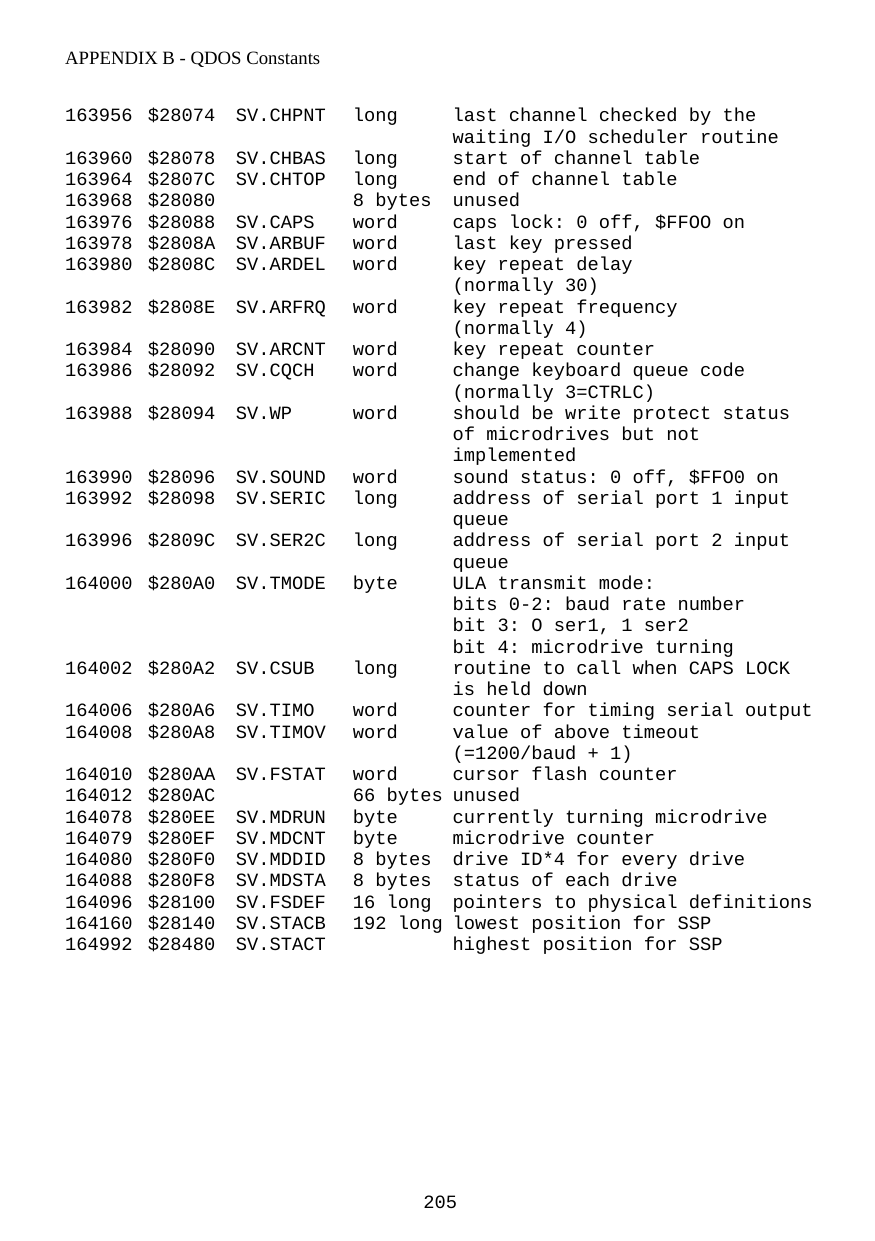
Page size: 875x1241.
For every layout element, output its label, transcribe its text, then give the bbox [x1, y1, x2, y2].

table_cell byte [353, 574, 452, 659]
table_cell 164008 [65, 723, 148, 765]
table_cell status of each drive [453, 871, 815, 892]
table_cell highest position for SSP [453, 935, 815, 956]
table_cell word [353, 765, 452, 786]
table_cell $28088 [148, 213, 236, 234]
table_cell $2807C [148, 170, 236, 191]
table_cell SV.ARCNT [236, 340, 353, 361]
table_cell SV.FSDEF [236, 893, 353, 914]
table_cell long [353, 659, 452, 701]
table_cell key repeat frequency (normally 4) [453, 298, 815, 340]
table_cell $28098 [148, 489, 236, 531]
table_cell caps lock: 0 off, $FFOO on [453, 213, 815, 234]
table_cell cursor flash counter [453, 765, 815, 786]
table_cell counter for timing serial output [453, 701, 815, 722]
table_cell $280A2 [148, 659, 236, 701]
table_cell word [353, 234, 452, 255]
table_cell 163968 [65, 191, 148, 212]
table_cell long [353, 170, 452, 191]
table_cell address of serial port 1 input queue [453, 489, 815, 531]
table_cell word [353, 701, 452, 722]
table_cell pointers to physical definitions [453, 893, 815, 914]
table_cell $280AC [148, 786, 236, 807]
table_cell sound status: 0 off, $FFO0 on [453, 468, 815, 489]
table_header 163956 [65, 106, 148, 149]
table_header SV.CHPNT [236, 106, 353, 149]
table_cell 164000 [65, 574, 148, 659]
table_cell $280AA [148, 765, 236, 786]
table_cell $280EE [148, 808, 236, 829]
table_cell [236, 191, 353, 212]
table_cell end of channel table [453, 170, 815, 191]
table_cell long [353, 149, 452, 170]
table_cell 164012 [65, 786, 148, 807]
table_cell SV.CSUB [236, 659, 353, 701]
table_cell 163976 [65, 213, 148, 234]
table_cell change keyboard queue code (normally 3=CTRLC) [453, 361, 815, 404]
table_cell 164096 [65, 893, 148, 914]
table_cell unused [453, 786, 815, 807]
table_cell word [353, 298, 452, 340]
table_cell long [353, 489, 452, 531]
table_cell SV.ARDEL [236, 255, 353, 297]
table_cell 163986 [65, 361, 148, 404]
table_cell $2808E [148, 298, 236, 340]
table_cell $28096 [148, 468, 236, 489]
table_cell SV.CAPS [236, 213, 353, 234]
table_cell 192 long [353, 914, 452, 935]
table_cell last key pressed [453, 234, 815, 255]
table_cell long [353, 531, 452, 574]
table_cell word [353, 213, 452, 234]
table_cell 163964 [65, 170, 148, 191]
table_cell SV.CHBAS [236, 149, 353, 170]
table_cell SV.FSTAT [236, 765, 353, 786]
table_cell 66 bytes [353, 786, 452, 807]
table_cell value of above timeout (=1200/baud + 1) [453, 723, 815, 765]
table_cell $28080 [148, 191, 236, 212]
table_cell key repeat delay (normally 30) [453, 255, 815, 297]
table_cell 164010 [65, 765, 148, 786]
table_cell $2808C [148, 255, 236, 297]
table_cell routine to call when CAPS LOCK is held down [453, 659, 815, 701]
table_cell SV.ARBUF [236, 234, 353, 255]
table_cell $28078 [148, 149, 236, 170]
table_cell 164006 [65, 701, 148, 722]
table_cell 164079 [65, 829, 148, 850]
table_cell 163996 [65, 531, 148, 574]
table_cell 163978 [65, 234, 148, 255]
table_header last channel checked by the waiting I/O scheduler routine [453, 106, 815, 149]
table_cell SV.MDSTA [236, 871, 353, 892]
table_cell 8 bytes [353, 850, 452, 871]
table_cell word [353, 255, 452, 297]
table_cell SV.CQCH [236, 361, 353, 404]
table_cell start of channel table [453, 149, 815, 170]
table_cell ULA transmit mode: bits 0-2: baud rate number bit 3: O ser1, 1 ser2 bit 4: microdrive turning [453, 574, 815, 659]
table_cell SV.SERIC [236, 489, 353, 531]
table_cell word [353, 723, 452, 765]
table_header long [353, 106, 452, 149]
table_cell $28480 [148, 935, 236, 956]
table_cell SV.MDCNT [236, 829, 353, 850]
table_cell word [353, 340, 452, 361]
table_cell $280A0 [148, 574, 236, 659]
table_cell SV.WP [236, 404, 353, 467]
table_cell word [353, 404, 452, 467]
table_cell 163992 [65, 489, 148, 531]
table_cell 164080 [65, 850, 148, 871]
table_cell 163982 [65, 298, 148, 340]
table_cell SV.TIMO [236, 701, 353, 722]
table_cell $28100 [148, 893, 236, 914]
table_cell 164992 [65, 935, 148, 956]
table_cell address of serial port 2 input queue [453, 531, 815, 574]
table_cell 164002 [65, 659, 148, 701]
table_cell should be write protect status of microdrives but not implemented [453, 404, 815, 467]
table_cell 164088 [65, 871, 148, 892]
table_cell SV.TIMOV [236, 723, 353, 765]
table_cell 163990 [65, 468, 148, 489]
table_cell 163980 [65, 255, 148, 297]
table_cell word [353, 468, 452, 489]
table_cell $280EF [148, 829, 236, 850]
table_cell SV.STACT [236, 935, 353, 956]
table_cell [353, 935, 452, 956]
table_cell $280F8 [148, 871, 236, 892]
table_cell $2809C [148, 531, 236, 574]
table_cell key repeat counter [453, 340, 815, 361]
table_cell 8 bytes [353, 191, 452, 212]
table_cell 16 long [353, 893, 452, 914]
table_cell currently turning microdrive [453, 808, 815, 829]
table_cell 163984 [65, 340, 148, 361]
table_cell $2808A [148, 234, 236, 255]
table_cell SV.SOUND [236, 468, 353, 489]
table_cell $28140 [148, 914, 236, 935]
table_cell $280F0 [148, 850, 236, 871]
table_cell byte [353, 808, 452, 829]
table_cell [236, 786, 353, 807]
table_cell SV.MDRUN [236, 808, 353, 829]
table_cell byte [353, 829, 452, 850]
table_cell unused [453, 191, 815, 212]
table_cell 163960 [65, 149, 148, 170]
table_cell SV.TMODE [236, 574, 353, 659]
table_cell 164078 [65, 808, 148, 829]
table_cell 163988 [65, 404, 148, 467]
table_cell SV.MDDID [236, 850, 353, 871]
table_cell microdrive counter [453, 829, 815, 850]
table_cell 8 bytes [353, 871, 452, 892]
table_cell lowest position for SSP [453, 914, 815, 935]
table_cell $28094 [148, 404, 236, 467]
table_cell $28090 [148, 340, 236, 361]
table_cell word [353, 361, 452, 404]
table_cell 164160 [65, 914, 148, 935]
table_cell $28092 [148, 361, 236, 404]
table_cell SV.CHTOP [236, 170, 353, 191]
table_cell SV.SER2C [236, 531, 353, 574]
table_cell $280A8 [148, 723, 236, 765]
table_cell $280A6 [148, 701, 236, 722]
table_header $28074 [148, 106, 236, 149]
table_cell drive ID*4 for every drive [453, 850, 815, 871]
table_cell SV.STACB [236, 914, 353, 935]
table_cell SV.ARFRQ [236, 298, 353, 340]
